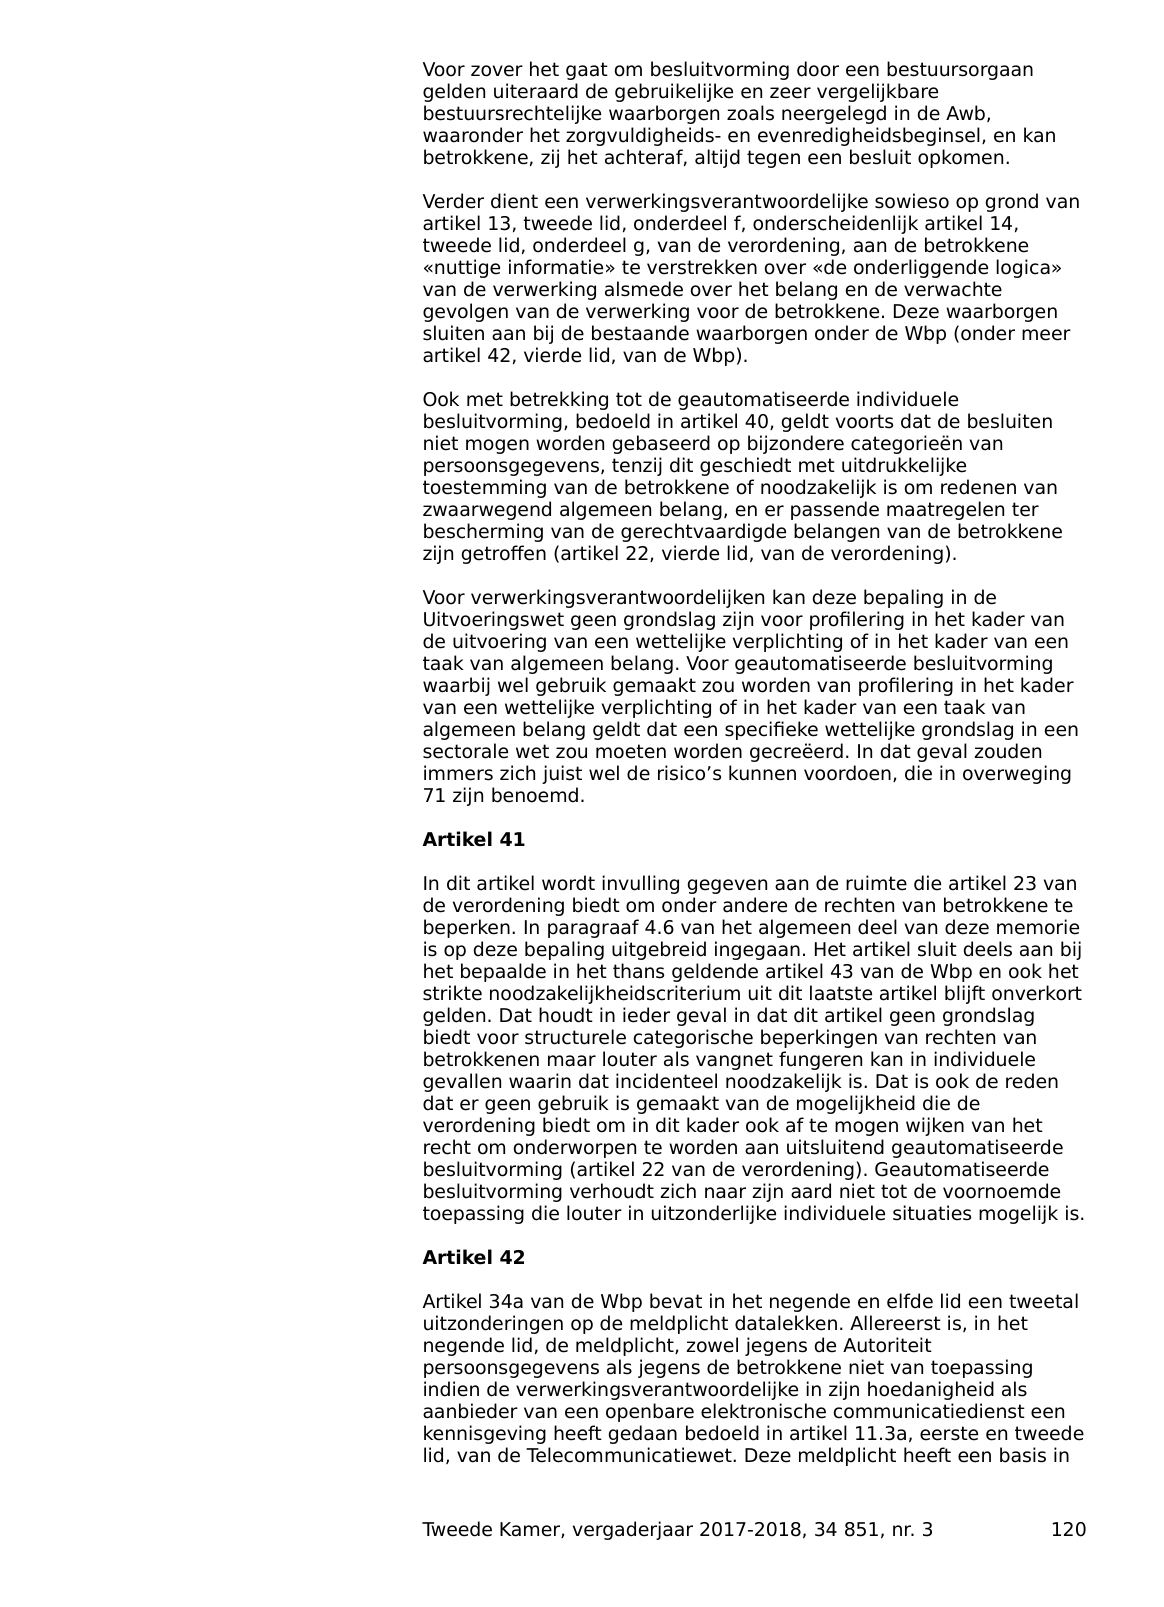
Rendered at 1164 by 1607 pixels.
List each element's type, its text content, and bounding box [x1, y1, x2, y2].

text Voor zover het gaat om besluitvorming door een bestuursorgaan gelden uiteraard de gebruikelijke en zeer vergelijkbare bestuursrechtelijke waarborgen zoals neergelegd in de Awb, waaronder het zorgvuldigheids- en evenredigheidsbeginsel, en kan betrokkene, zij het achteraf, altijd tegen een besluit opkomen. [422, 59, 1087, 169]
text Ook met betrekking tot de geautomatiseerde individuele besluitvorming, bedoeld in artikel 40, geldt voorts dat de besluiten niet mogen worden gebaseerd op bijzondere categorieën van persoonsgegevens, tenzij dit geschiedt met uitdrukkelijke toestemming van de betrokkene of noodzakelijk is om redenen van zwaarwegend algemeen belang, en er passende maatregelen ter bescherming van de gerechtvaardigde belangen van de betrokkene zijn getroffen (artikel 22, vierde lid, van de verordening). [422, 389, 1087, 565]
text Artikel 34a van de Wbp bevat in het negende en elfde lid een tweetal uitzonderingen op de meldplicht datalekken. Allereerst is, in het negende lid, de meldplicht, zowel jegens de Autoriteit persoonsgegevens als jegens de betrokkene niet van toepassing indien de verwerkingsverantwoordelijke in zijn hoedanigheid als aanbieder van een openbare elektronische communicatiedienst een kennisgeving heeft gedaan bedoeld in artikel 11.3a, eerste en tweede lid, van de Telecommunicatiewet. Deze meldplicht heeft een basis in [422, 1291, 1087, 1467]
subtitle Artikel 42 [422, 1247, 1087, 1269]
text Voor verwerkingsverantwoordelijken kan deze bepaling in de Uitvoeringswet geen grondslag zijn voor profilering in het kader van de uitvoering van een wettelijke verplichting of in het kader van een taak van algemeen belang. Voor geautomatiseerde besluitvorming waarbij wel gebruik gemaakt zou worden van profilering in het kader van een wettelijke verplichting of in het kader van een taak van algemeen belang geldt dat een specifieke wettelijke grondslag in een sectorale wet zou moeten worden gecreëerd. In dat geval zouden immers zich juist wel de risico’s kunnen voordoen, die in overweging 71 zijn benoemd. [422, 587, 1087, 807]
text Verder dient een verwerkingsverantwoordelijke sowieso op grond van artikel 13, tweede lid, onderdeel f, onderscheidenlijk artikel 14, tweede lid, onderdeel g, van de verordening, aan de betrokkene «nuttige informatie» te verstrekken over «de onderliggende logica» van de verwerking alsmede over het belang en de verwachte gevolgen van de verwerking voor de betrokkene. Deze waarborgen sluiten aan bij de bestaande waarborgen onder de Wbp (onder meer artikel 42, vierde lid, van de Wbp). [422, 191, 1087, 367]
subtitle Artikel 41 [422, 829, 1087, 851]
text In dit artikel wordt invulling gegeven aan de ruimte die artikel 23 van de verordening biedt om onder andere de rechten van betrokkene te beperken. In paragraaf 4.6 van het algemeen deel van deze memorie is op deze bepaling uitgebreid ingegaan. Het artikel sluit deels aan bij het bepaalde in het thans geldende artikel 43 van de Wbp en ook het strikte noodzakelijkheidscriterium uit dit laatste artikel blijft onverkort gelden. Dat houdt in ieder geval in dat dit artikel geen grondslag biedt voor structurele categorische beperkingen van rechten van betrokkenen maar louter als vangnet fungeren kan in individuele gevallen waarin dat incidenteel noodzakelijk is. Dat is ook de reden dat er geen gebruik is gemaakt van de mogelijkheid die de verordening biedt om in dit kader ook af te mogen wijken van het recht om onderworpen te worden aan uitsluitend geautomatiseerde besluitvorming (artikel 22 van de verordening). Geautomatiseerde besluitvorming verhoudt zich naar zijn aard niet tot de voornoemde toepassing die louter in uitzonderlijke individuele situaties mogelijk is. [422, 873, 1087, 1225]
